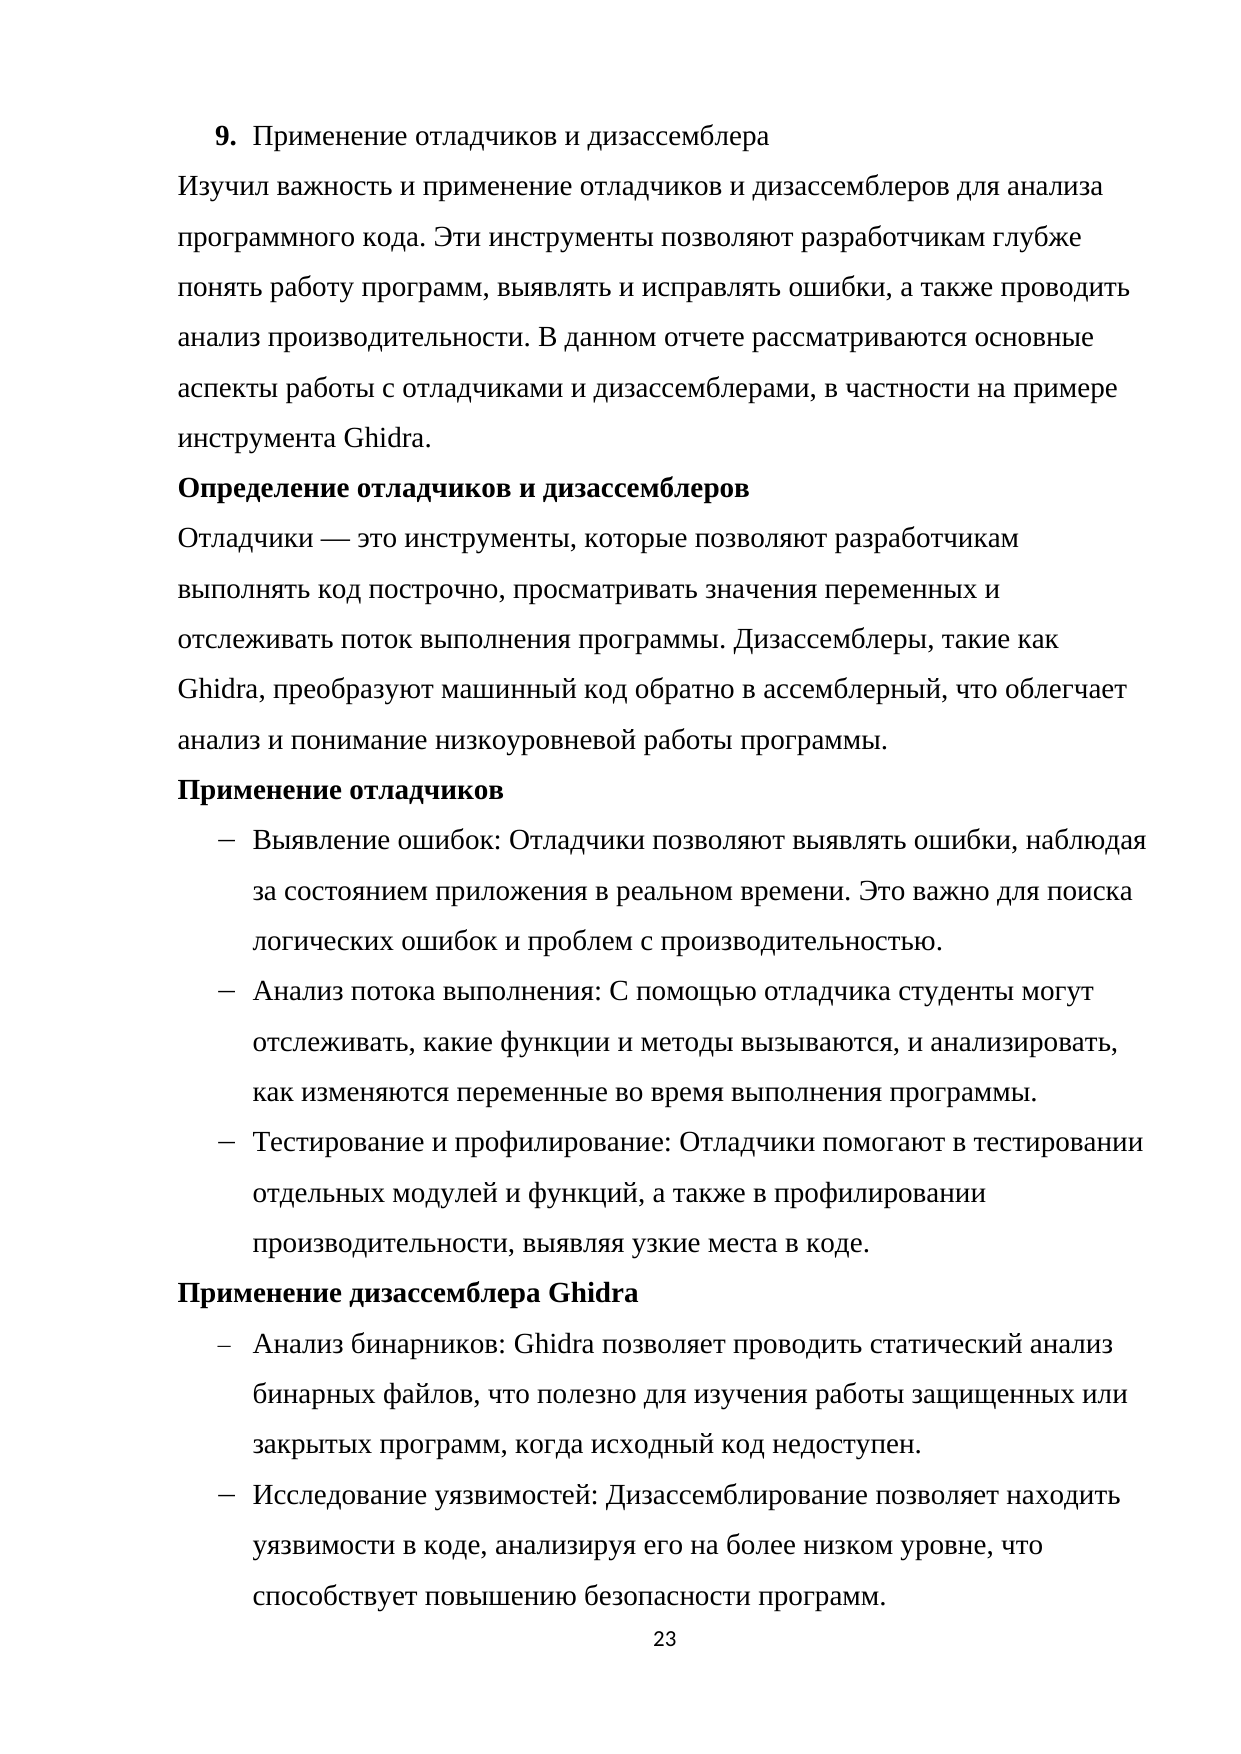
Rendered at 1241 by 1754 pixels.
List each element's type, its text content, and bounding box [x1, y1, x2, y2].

list Исследование уязвимостей: Дизассемблирование позволяет находить уязвимости в коде, анализируя его на более низком уровне, что способствует повышению безопасности программ. [215, 1477, 1152, 1611]
list Анализ бинарников: Ghidra позволяет проводить статический анализ бинарных файлов, что полезно для изучения работы защищенных или закрытых программ, когда исходный код недоступен. [215, 1326, 1152, 1460]
text Применение отладчиков [177, 772, 1152, 806]
list Выявление ошибок: Отладчики позволяют выявлять ошибки, наблюдая за состоянием приложения в реальном времени. Это важно для поиска логических ошибок и проблем с производительностью. [215, 822, 1152, 957]
list Тестирование и профилирование: Отладчики помогают в тестировании отдельных модулей и функций, а также в профилировании производительности, выявляя узкие места в коде. [215, 1124, 1152, 1259]
text Изучил важность и применение отладчиков и дизассемблеров для анализа программного кода. Эти инструменты позволяют разработчикам глубже понять работу программ, выявлять и исправлять ошибки, а также проводить анализ производительности. В данном отчете рассматриваются основные аспекты работы с отладчиками и дизассемблерами, в частности на примере инструмента Ghidra. [177, 168, 1152, 453]
text Определение отладчиков и дизассемблеров [177, 470, 1152, 504]
text Применение дизассемблера Ghidra [177, 1276, 1152, 1309]
text Отладчики — это инструменты, которые позволяют разработчикам выполнять код построчно, просматривать значения переменных и отслеживать поток выполнения программы. Дизассемблеры, такие как Ghidra, преобразуют машинный код обратно в ассемблерный, что облегчает анализ и понимание низкоуровневой работы программы. [177, 521, 1152, 755]
subtitle Применение отладчиков и дизассемблера [215, 118, 1152, 152]
list Анализ потока выполнения: С помощью отладчика студенты могут отслеживать, какие функции и методы вызываются, и анализировать, как изменяются переменные во время выполнения программы. [215, 973, 1152, 1108]
